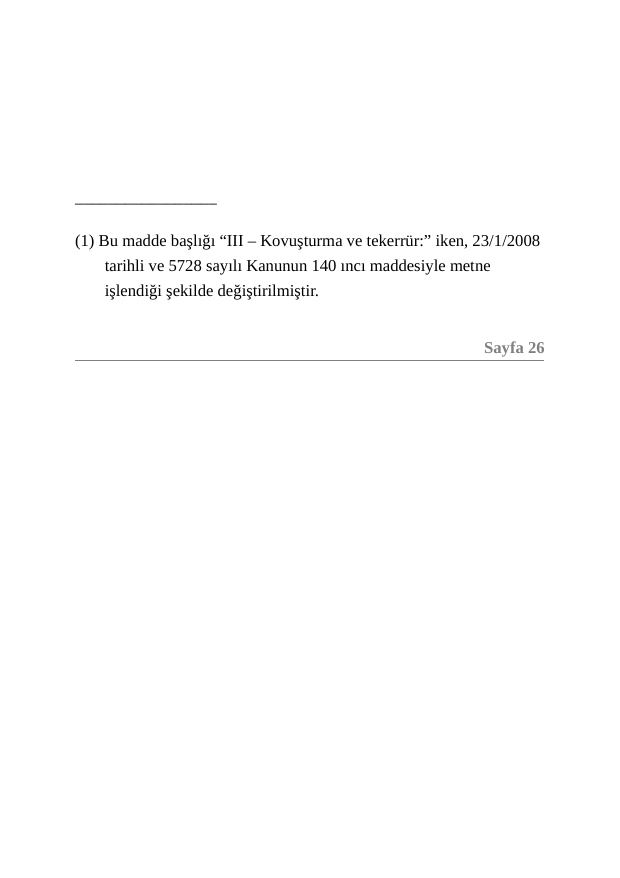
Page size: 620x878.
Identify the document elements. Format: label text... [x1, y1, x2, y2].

text (1) Bu madde başlığı “III – Kovuşturma ve tekerrür:” iken, 23/1/2008 tarihli ve 5728 sayılı Kanunun 140 ıncı maddesiyle metne işlendiği şekilde değiştirilmiştir. [75, 225, 544, 300]
text Sayfa 26 [75, 337, 544, 360]
text ––––––––––––––––– [75, 187, 544, 212]
